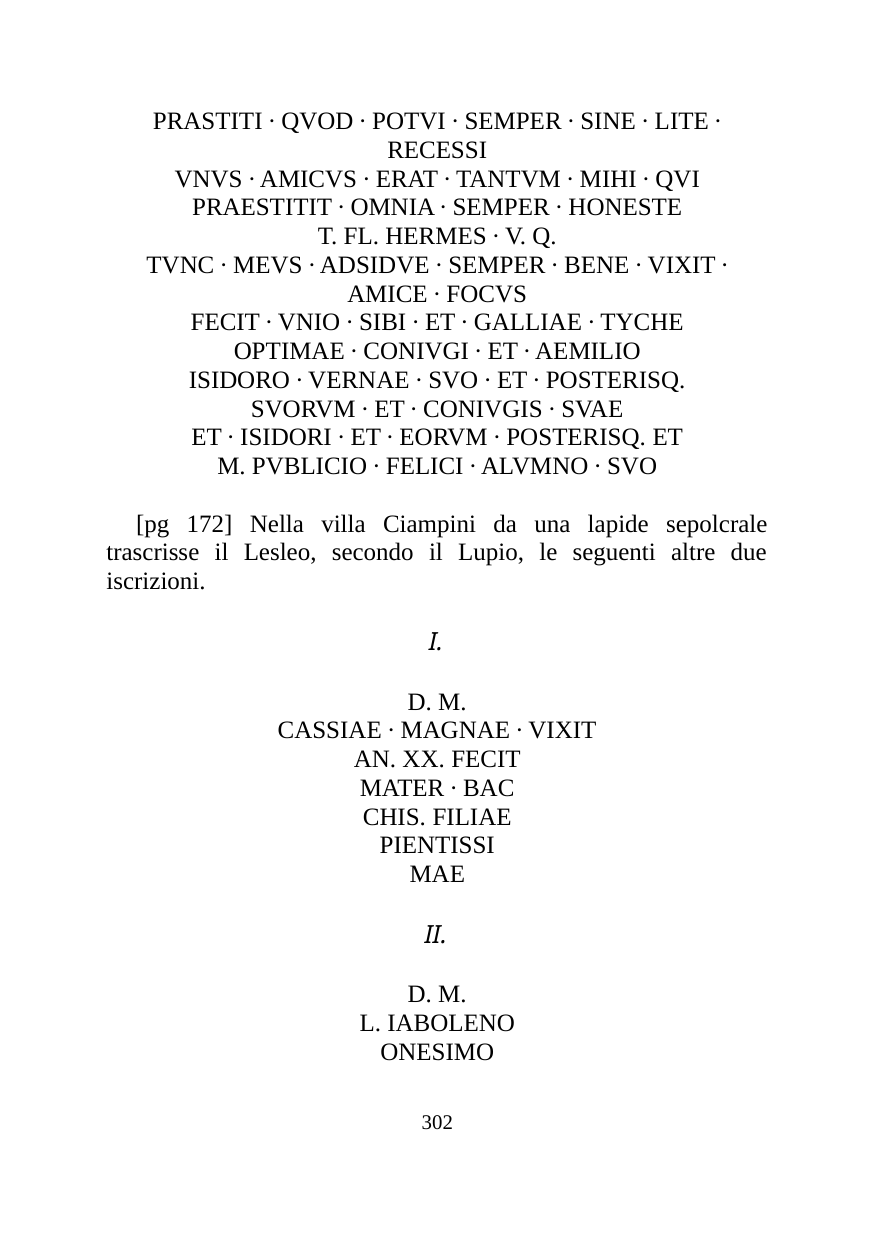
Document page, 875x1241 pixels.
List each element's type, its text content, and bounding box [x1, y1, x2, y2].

text M. PVBLICIO ∙ FELICI ∙ ALVMNO ∙ SVO [106, 451, 768, 480]
text SVORVM ∙ ET ∙ CONIVGIS ∙ SVAE [106, 394, 768, 422]
text PRASTITI ∙ QVOD ∙ POTVI ∙ SEMPER ∙ SINE ∙ LITE ∙ RECESSI [106, 106, 768, 164]
text PIENTISSI [106, 830, 768, 859]
text CHIS. FILIAE [106, 802, 768, 830]
text ET ∙ ISIDORI ∙ ET ∙ EORVM ∙ POSTERISQ. ET [106, 422, 768, 451]
text AN. XX. FECIT [106, 744, 768, 773]
text TVNC ∙ MEVS ∙ ADSIDVE ∙ SEMPER ∙ BENE ∙ VIXIT ∙ AMICE ∙ FOCVS [106, 250, 768, 307]
text MATER ∙ BAC [106, 773, 768, 802]
text CASSIAE ∙ MAGNAE ∙ VIXIT [106, 715, 768, 744]
text L. IABOLENO [106, 1008, 768, 1037]
text I. [106, 624, 768, 658]
text VNVS ∙ AMICVS ∙ ERAT ∙ TANTVM ∙ MIHI ∙ QVI [106, 164, 768, 192]
text FECIT ∙ VNIO ∙ SIBI ∙ ET ∙ GALLIAE ∙ TYCHE [106, 307, 768, 336]
text D. M. [106, 979, 768, 1008]
text [pg 172] Nella villa Ciampini da una lapide sepolcrale trascrisse il Lesleo, secondo il Lupio, le seguenti altre due iscrizioni. [106, 509, 768, 595]
text D. M. [106, 687, 768, 715]
text PRAESTITIT ∙ OMNIA ∙ SEMPER ∙ HONESTE [106, 192, 768, 221]
text ONESIMO [106, 1037, 768, 1066]
text ISIDORO ∙ VERNAE ∙ SVO ∙ ET ∙ POSTERISQ. [106, 365, 768, 394]
text II. [106, 917, 768, 951]
text T. FL. HERMES ∙ V. Q. [106, 221, 768, 250]
text OPTIMAE ∙ CONIVGI ∙ ET ∙ AEMILIO [106, 336, 768, 365]
text MAE [106, 859, 768, 888]
